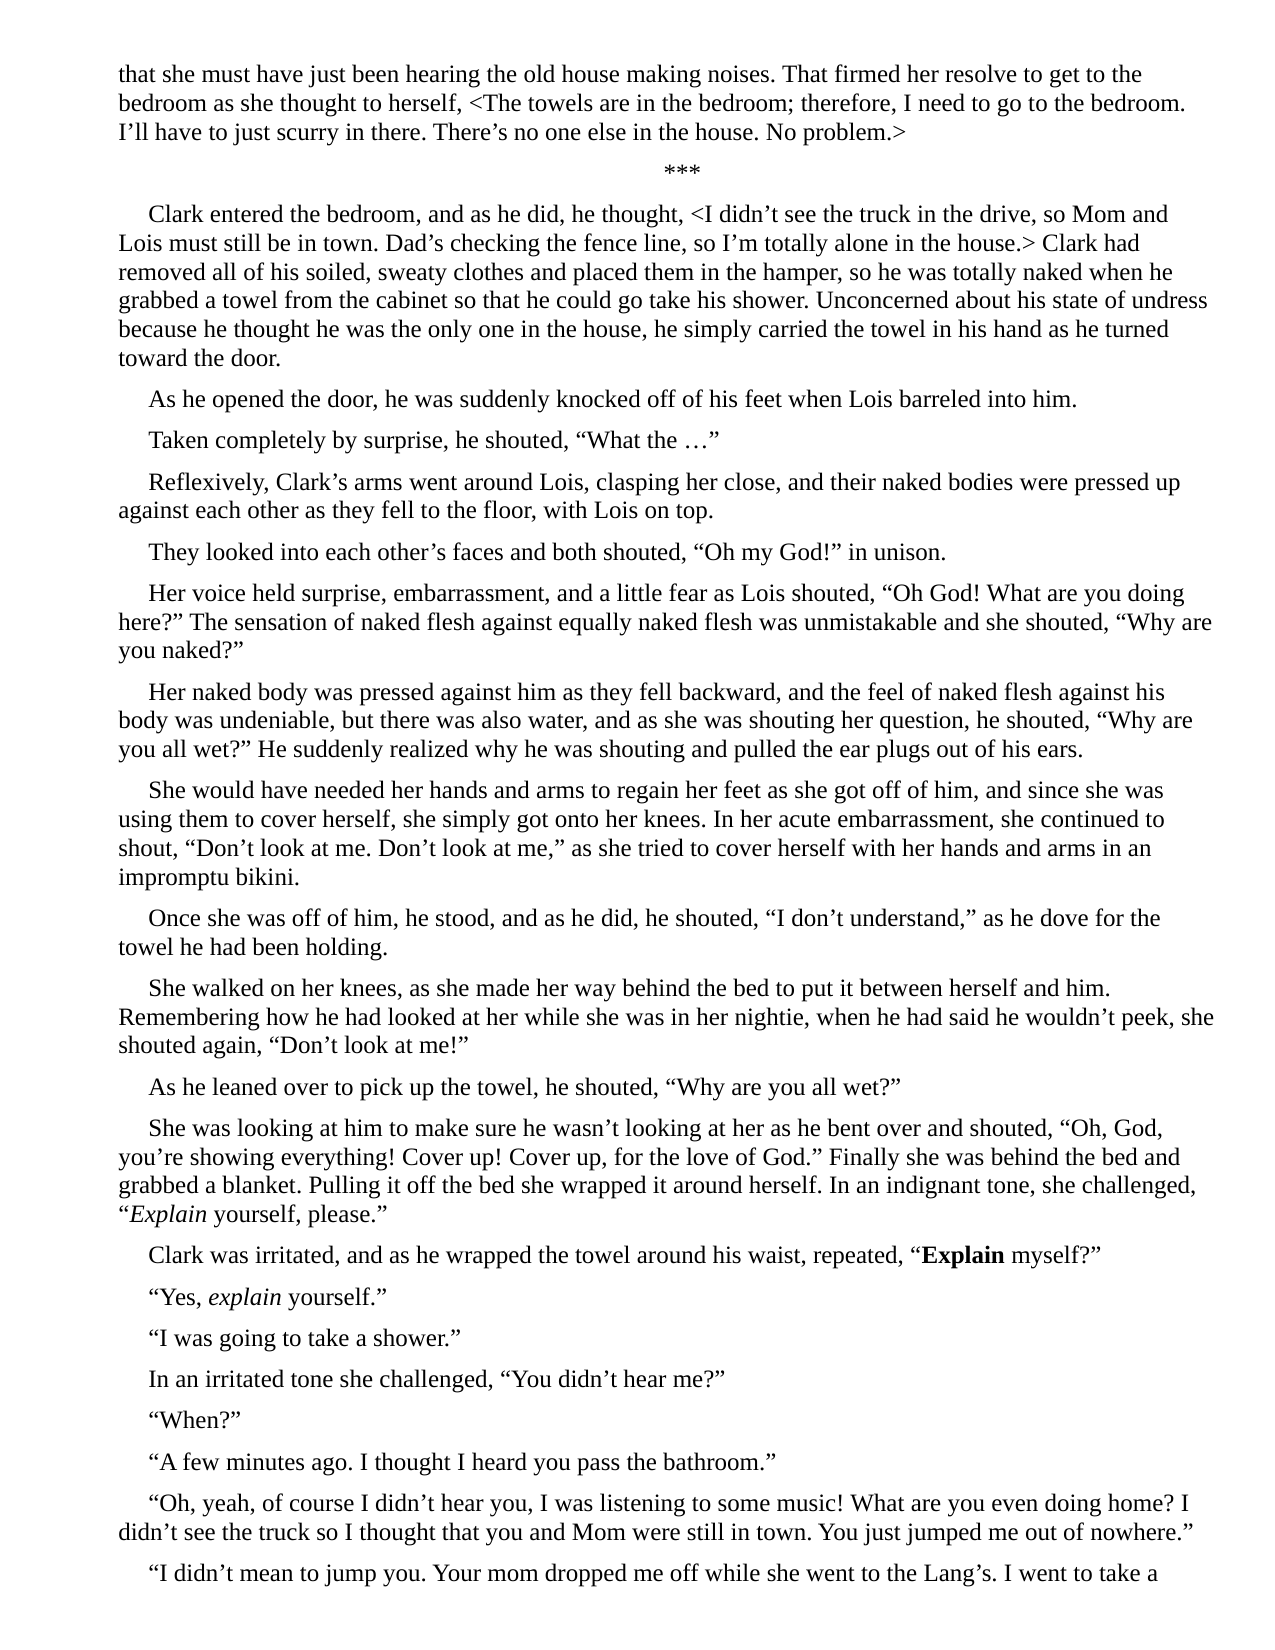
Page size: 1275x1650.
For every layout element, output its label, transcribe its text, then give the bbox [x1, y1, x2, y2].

text They looked into each other’s faces and both shouted, “Oh my God!” in unison. [118, 537, 1216, 565]
text Clark entered the bedroom, and as he did, he thought, <I didn’t see the truck in the drive, so Mom and Lois must still be in town. Dad’s checking the fence line, so I’m totally alone in the house.> Clark had removed all of his soiled, sweaty clothes and placed them in the hamper, so he was totally naked when he grabbed a towel from the cabinet so that he could go take his shower. Unconcerned about his state of undress because he thought he was the only one in the house, he simply carried the towel in his hand as he turned toward the door. [118, 199, 1216, 372]
text She walked on her knees, as she made her way behind the bed to put it between herself and him. Remembering how he had looked at her while she was in her nightie, when he had said he wouldn’t peek, she shouted again, “Don’t look at me!” [118, 973, 1216, 1059]
text *** [118, 158, 1216, 187]
text that she must have just been hearing the old house making noises. That firmed her resolve to get to the bedroom as she thought to herself, <The towels are in the bedroom; therefore, I need to go to the bedroom. I’ll have to just scurry in there. There’s no one else in the house. No problem.> [118, 59, 1216, 145]
text “I was going to take a shower.” [118, 1323, 1216, 1352]
text Her voice held surprise, embarrassment, and a little fear as Lois shouted, “Oh God! What are you doing here?” The sensation of naked flesh against equally naked flesh was unmistakable and she shouted, “Why are you naked?” [118, 578, 1216, 664]
text She was looking at him to make sure he wasn’t looking at her as he bent over and shouted, “Oh, God, you’re showing everything! Cover up! Cover up, for the love of God.” Finally she was behind the bed and grabbed a blanket. Pulling it off the bed she wrapped it around herself. In an indignant tone, she challenged, “Explain yourself, please.” [118, 1113, 1216, 1228]
text Clark was irritated, and as he wrapped the towel around his waist, repeated, “Explain myself?” [118, 1240, 1216, 1269]
text “A few minutes ago. I thought I heard you pass the bathroom.” [118, 1447, 1216, 1475]
text Her naked body was pressed against him as they fell backward, and the feel of naked flesh against his body was undeniable, but there was also water, and as she was shouting her question, he shouted, “Why are you all wet?” He suddenly realized why he was shouting and pulled the ear plugs out of his ears. [118, 677, 1216, 763]
text “I didn’t mean to jump you. Your mom dropped me off while she went to the Lang’s. I went to take a [118, 1558, 1216, 1587]
text In an irritated tone she challenged, “You didn’t hear me?” [118, 1364, 1216, 1393]
text “Oh, yeah, of course I didn’t hear you, I was listening to some music! What are you even doing home? I didn’t see the truck so I thought that you and Mom were still in town. You just jumped me out of nowhere.” [118, 1488, 1216, 1545]
text She would have needed her hands and arms to regain her feet as she got off of him, and since she was using them to cover herself, she simply got onto her knees. In her acute embarrassment, she continued to shout, “Don’t look at me. Don’t look at me,” as she tried to cover herself with her hands and arms in an impromptu bikini. [118, 775, 1216, 890]
text Once she was off of him, he stood, and as he did, he shouted, “I don’t understand,” as he dove for the towel he had been holding. [118, 903, 1216, 960]
text As he leaned over to pick up the towel, he shouted, “Why are you all wet?” [118, 1072, 1216, 1100]
text “Yes, explain yourself.” [118, 1282, 1216, 1310]
text As he opened the door, he was suddenly knocked off of his feet when Lois barreled into him. [118, 384, 1216, 413]
text “When?” [118, 1405, 1216, 1434]
text Taken completely by surprise, he shouted, “What the …” [118, 425, 1216, 454]
text Reflexively, Clark’s arms went around Lois, clasping her close, and their naked bodies were pressed up against each other as they fell to the floor, with Lois on top. [118, 467, 1216, 524]
